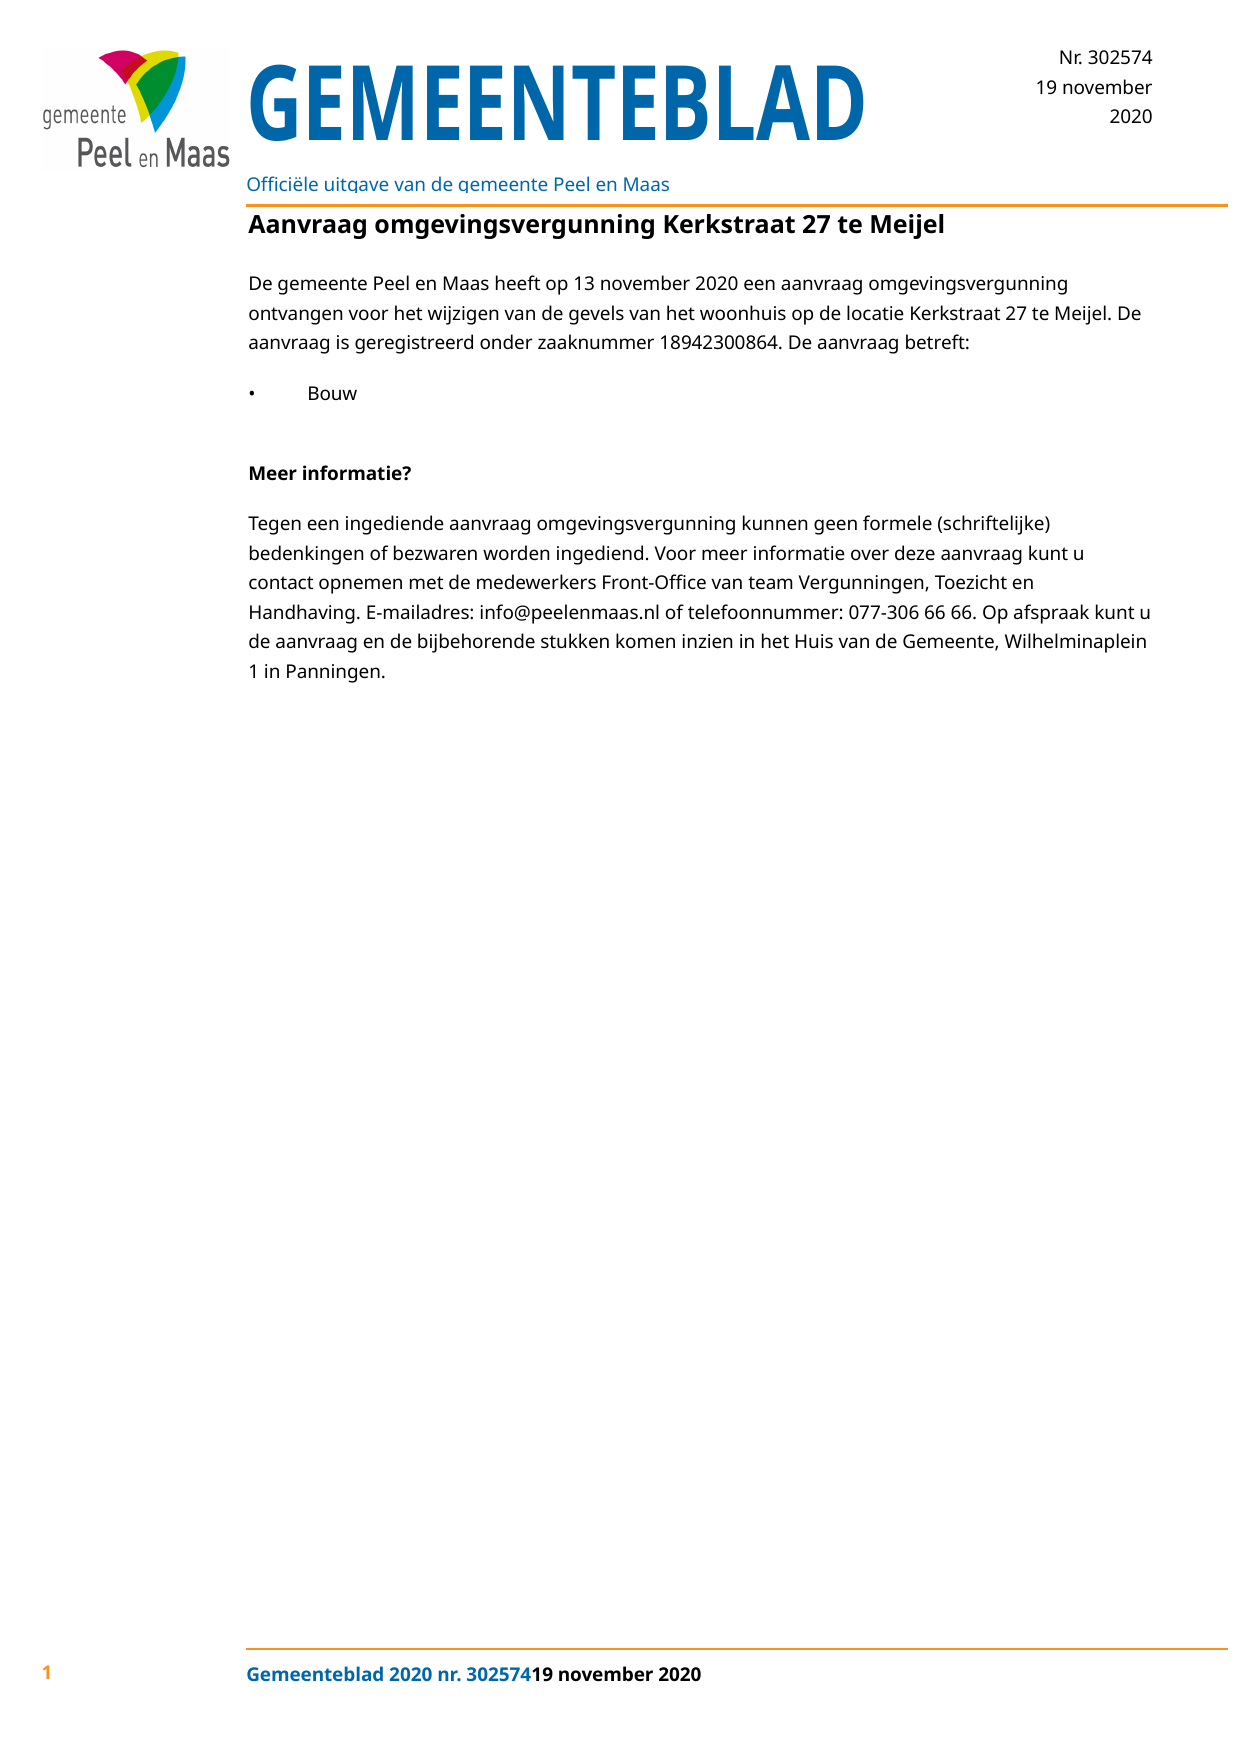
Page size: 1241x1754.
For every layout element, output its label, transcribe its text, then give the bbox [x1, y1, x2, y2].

text Meer informatie? [248, 460, 1152, 486]
picture [41, 47, 231, 172]
list Bouw [248, 380, 1152, 406]
text Aanvraag omgevingsvergunning Kerkstraat 27 te Meijel [248, 207, 1152, 241]
text De gemeente Peel en Maas heeft op 13 november 2020 een aanvraag omgevingsvergunning ontvangen voor het wijzigen van de gevels van het woonhuis op de locatie Kerkstraat 27 te Meijel. De aanvraag is geregistreerd onder zaaknummer 18942300864. De aanvraag betreft: [248, 270, 1152, 355]
text Tegen een ingediende aanvraag omgevingsvergunning kunnen geen formele (schriftelijke) bedenkingen of bezwaren worden ingediend. Voor meer informatie over deze aanvraag kunt u contact opnemen met de medewerkers Front-Office van team Vergunningen, Toezicht en Handhaving. E-mailadres: info@peelenmaas.nl of telefoonnummer: 077-306 66 66. Op afspraak kunt u de aanvraag en de bijbehorende stukken komen inzien in het Huis van de Gemeente, Wilhelminaplein 1 in Panningen. [248, 510, 1152, 684]
